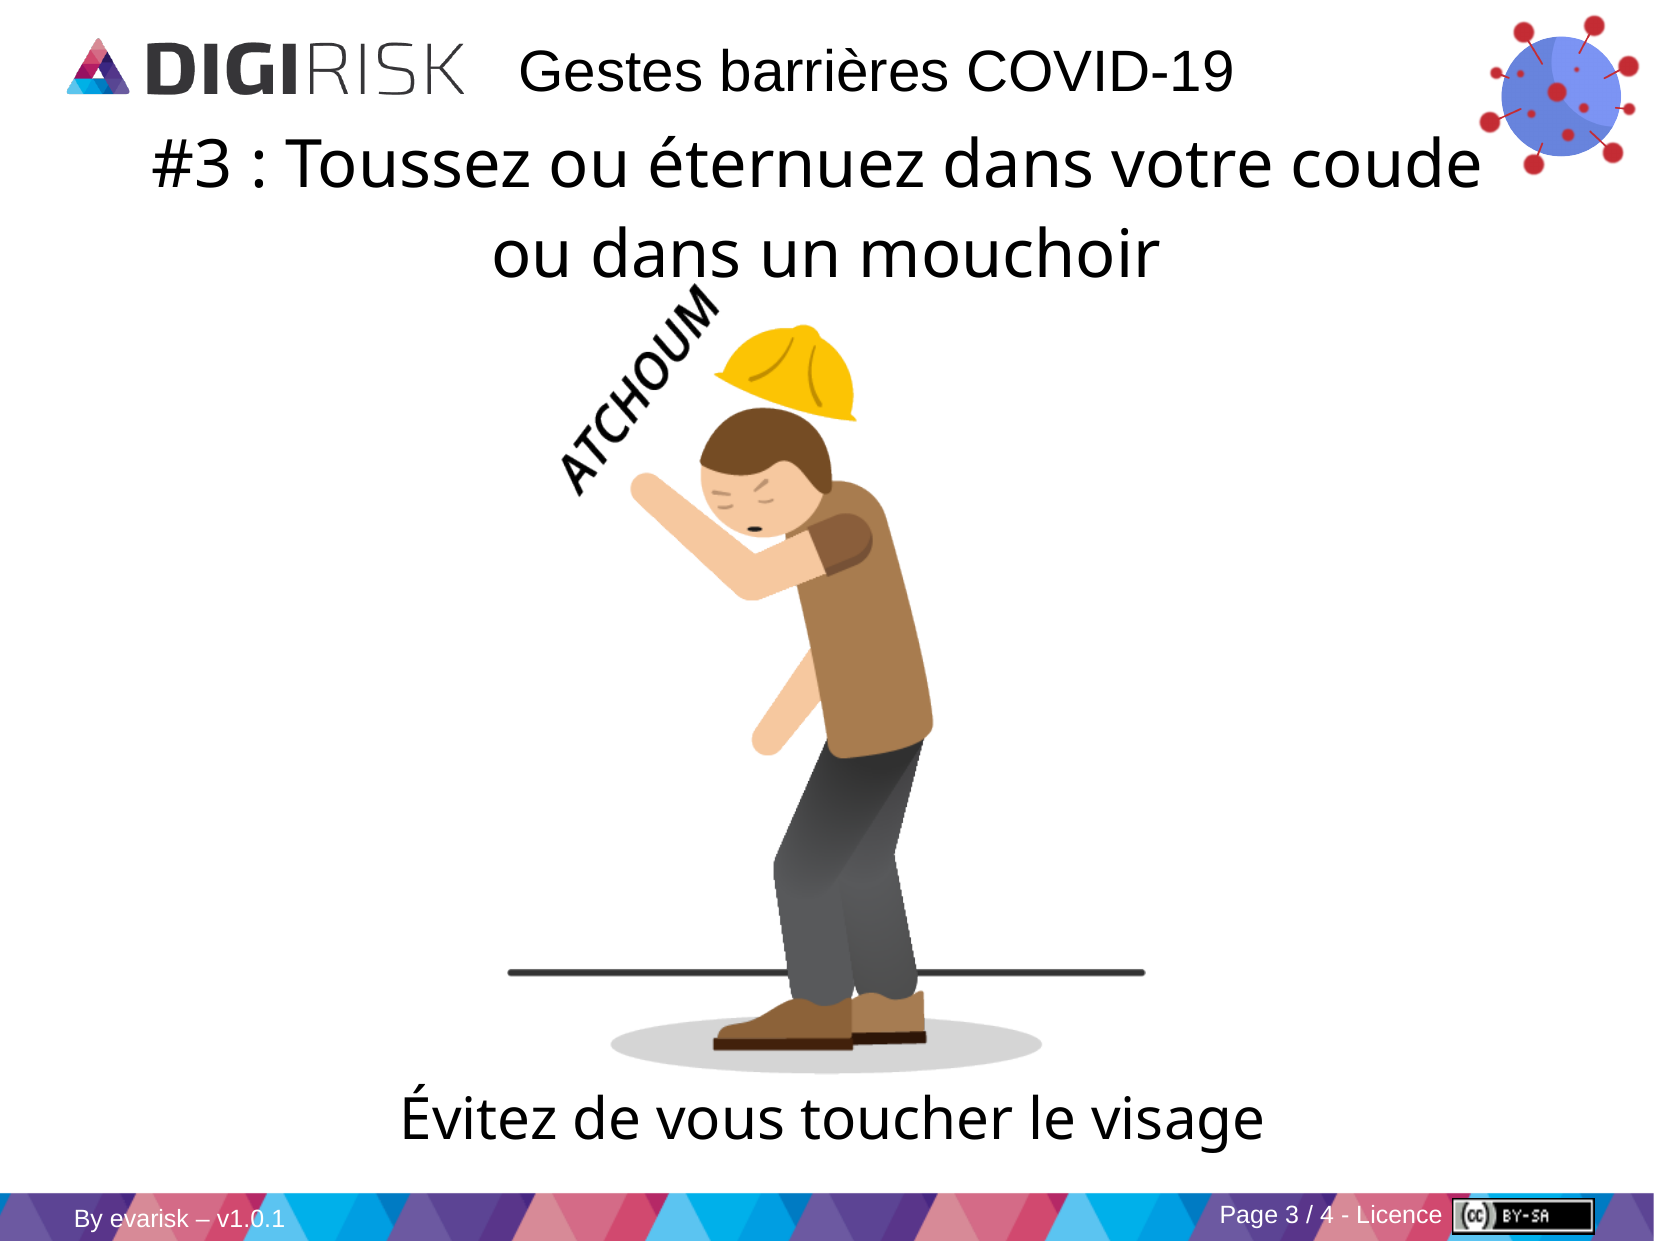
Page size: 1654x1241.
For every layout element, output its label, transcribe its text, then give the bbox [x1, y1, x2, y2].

picture [0, 1175, 1654, 1241]
title Évitez de vous toucher le visage [70, 1075, 1595, 1158]
picture [507, 283, 1146, 1075]
picture [64, 35, 442, 95]
title #3 : Toussez ou éternuez dans votre coude ou dans un mouchoir [64, 125, 1589, 288]
picture [1470, 6, 1648, 184]
title Gestes barrières COVID-19 [442, 30, 1312, 113]
